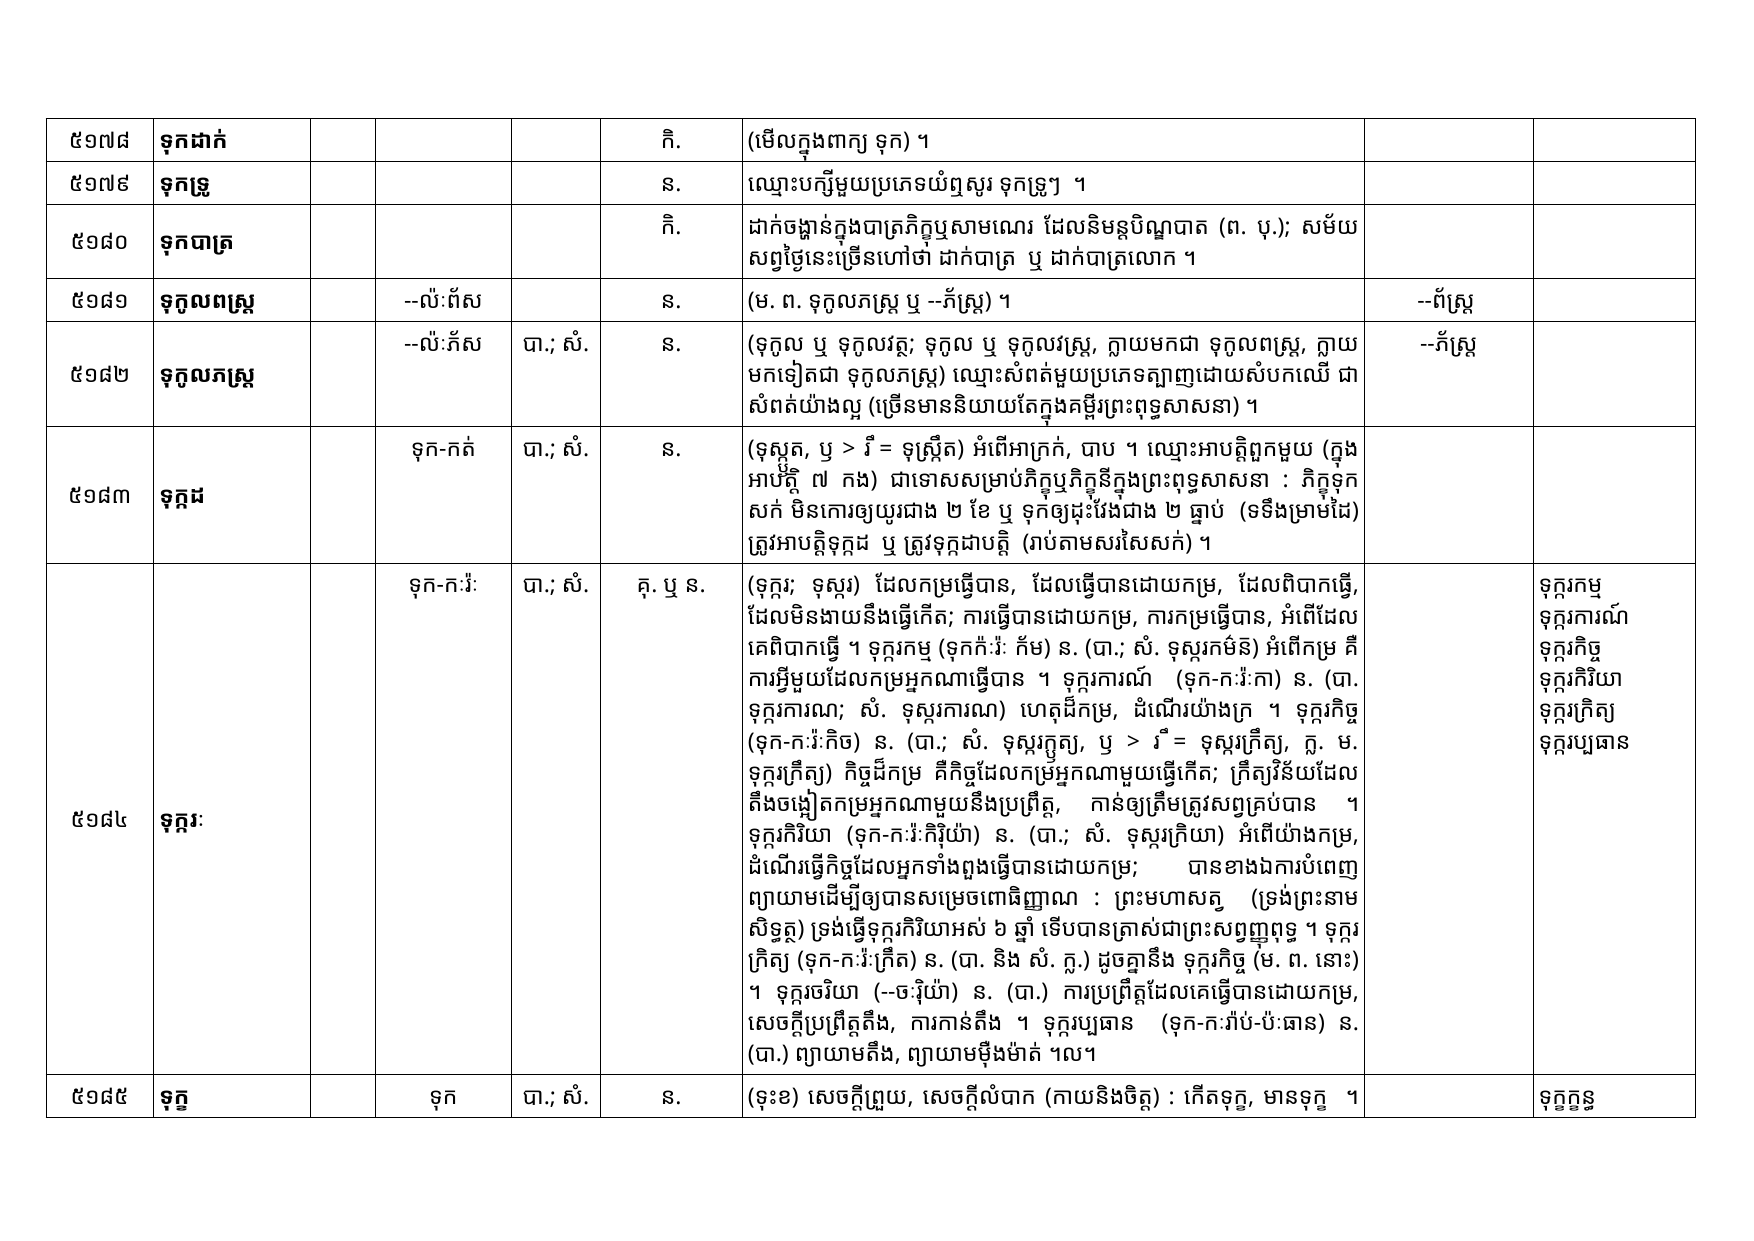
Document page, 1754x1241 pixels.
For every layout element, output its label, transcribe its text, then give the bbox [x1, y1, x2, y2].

table_cell ន. [601, 1075, 742, 1117]
table_cell [1365, 427, 1533, 562]
table_cell [1534, 205, 1695, 278]
table_cell ន. [601, 322, 742, 426]
table_cell [376, 119, 511, 161]
table_cell [376, 162, 511, 204]
table_cell [512, 205, 600, 278]
table_cell ទុក្ខក្ខន្ធ [1534, 1075, 1695, 1117]
table_cell [1365, 564, 1533, 1074]
table_cell (មើល​ក្នុង​ពាក្យ ទុក) ។ [743, 119, 1364, 161]
table_cell [311, 564, 375, 1074]
table_cell --ភ័ស្រ្ដ [1365, 322, 1533, 426]
table_cell ៥១៨១ [47, 279, 153, 321]
table_cell ន. [601, 427, 742, 562]
table_cell ឈ្មោះ​បក្សី​មួយ​ប្រភេទ​យំ​ឮ​សូរ ទុកទ្រូ​ៗ ។ [743, 162, 1364, 204]
table_cell [512, 162, 600, 204]
table_cell កិ. [601, 205, 742, 278]
table_cell ន. [601, 279, 742, 321]
table_cell [1534, 162, 1695, 204]
table_cell [311, 427, 375, 562]
table_cell [311, 1075, 375, 1117]
table_cell [1365, 119, 1533, 161]
table_cell (ទុក្ករ; ទុស្ករ) ដែល​កម្រ​ធ្វើ​បាន, ដែល​ធ្វើ​បាន​ដោយ​កម្រ, ដែល​ពិបាក​ធ្វើ, ដែល​មិន​ងាយ​នឹង​ធ្វើ​កើត; ការ​ធ្វើ​បាន​ដោយ​កម្រ, ការ​កម្រ​ធ្វើ​បាន, អំពើ​ដែល​គេ​ពិបាក​ធ្វើ ។ ទុក្ករកម្ម (ទុកក៉ៈរ៉ៈ ក័ម) ន. (បា.; សំ. ទុស្ករកម៌ន៑) អំពើ​កម្រ គឺ​ការ​អ្វី​មួយ​ដែល​កម្រ​អ្នក​ណា​ធ្វើ​បាន ។ ទុក្ករការណ៍ (ទុក-កៈរ៉ៈកា) ន. (បា. ទុក្ករការណ; សំ. ទុស្ករការណ) ហេតុ​ដ៏​កម្រ, ដំណើរ​យ៉ាង​ក្រ ។ ទុក្ករកិច្ច (ទុក-កៈរ៉ៈកិច) ន. (បា.; សំ. ទុស្ករក្ឫត្យ, ឫ > រឹ = ទុស្ករក្រឹត្យ, ក្ល. ម. ទុក្ករក្រឹត្យ) កិច្ច​ដ៏​កម្រ គឺ​កិច្ច​ដែល​កម្រ​អ្នក​ណា​មួយ​ធ្វើ​កើត; ក្រឹត្យ​វិន័យ​ដែល​តឹង​ចង្អៀត​កម្រ​អ្នក​ណា​មួយ​នឹង​ប្រព្រឹត្ត, កាន់​ឲ្យ​ត្រឹម​ត្រូវ​សព្វ​គ្រប់​បាន ។ ទុក្ករកិរិយា (ទុក-កៈរ៉ៈកិរ៉ិយ៉ា) ន. (បា.; សំ. ទុស្ករក្រិយា) អំពើ​យ៉ាង​កម្រ, ដំណើរ​ធ្វើ​កិច្ច​ដែល​អ្នក​ទាំងពួង​ធ្វើ​បាន​ដោយ​កម្រ; បាន​ខាង​ឯ​ការ​បំពេញ​ព្យាយាម​ដើម្បី​ឲ្យ​បាន​សម្រេច​ពោធិញ្ញាណ : ព្រះ​មហា​សត្វ (ទ្រង់​ព្រះ​នាម​សិទ្ធត្ថ) ទ្រង់​ធ្វើ​ទុក្ករកិរិយា​អស់ ៦ ឆ្នាំ ទើប​បាន​ត្រាស់​ជា​ព្រះ​សព្វញ្ញុពុទ្ធ ។ ទុក្ករក្រិត្យ (ទុក-កៈរ៉ៈក្រឹត) ន. (បា. និង សំ. ក្ល.) ដូច​គ្នា​នឹង ទុក្ករកិច្ច (ម. ព. នោះ) ។ ទុក្ករចរិយា (--ចៈរ៉ិយ៉ា) ន. (បា.) ការ​ប្រព្រឹត្ត​ដែល​គេ​ធ្វើ​បាន​ដោយ​កម្រ, សេចក្ដី​ប្រព្រឹត្ត​តឹង, ការ​កាន់​តឹង ។ ទុក្ករប្បធាន (ទុក-កៈរ៉ាប់-ប៉ៈធាន) ន. (បា.) ព្យាយាម​តឹង, ព្យាយាម​ម៉ឺងម៉ាត់ ។ល។ [743, 564, 1364, 1074]
table_cell [311, 119, 375, 161]
table_cell (ទុកូល ឬ ទុកូលវត្ថ; ទុកូល ឬ ទុកូលវស្ត្រ, ក្លាយ​មក​ជា ទុកូល​ពស្ត្រ, ក្លាយ​មក​ទៀត​ជា ទុកូលភស្ត្រ) ឈ្មោះ​សំពត់​មួយ​ប្រភេទ​ត្បាញ​ដោយ​សំបក​ឈើ ជា​សំពត់​យ៉ាង​ល្អ (ច្រើន​មាន​និយាយ​តែ​ក្នុង​គម្ពីរ​ព្រះ​ពុទ្ធ​សាសនា) ។ [743, 322, 1364, 426]
table_cell [1365, 205, 1533, 278]
table_cell [1534, 279, 1695, 321]
table_cell កិ. [601, 119, 742, 161]
table_cell ទុក-កត់ [376, 427, 511, 562]
table_cell ៥១៨៣ [47, 427, 153, 562]
table_cell គុ. ឬ ន. [601, 564, 742, 1074]
table_cell --ព័ស្រ្ដ [1365, 279, 1533, 321]
table_cell [512, 279, 600, 321]
table_cell (ទុស្ក្ឫត, ឫ > រឹ = ទុស្ក្រឹត) អំពើ​អាក្រក់, បាប ។ ឈ្មោះ​អាបត្តិ​ពួក​មួយ (ក្នុង​អាបត្តិ ៧ កង) ជា​ទោស​សម្រាប់​ភិក្ខុ​ឬ​ភិក្ខុនី​ក្នុង​ព្រះ​ពុទ្ធ​សាសនា : ភិក្ខុ​ទុក​សក់ មិន​កោរ​ឲ្យ​យូរ​ជាង ២ ខែ ឬ ទុក​ឲ្យ​ដុះ​វែង​ជាង ២ ធ្នាប់ (ទទឹង​ម្រាម​ដៃ) ត្រូវ​អាបត្តិ​ទុក្កដ ឬ ត្រូវ​ទុក្កដាបត្តិ (រាប់​តាម​សរសៃ​សក់) ។ [743, 427, 1364, 562]
table_cell (ម. ព. ទុកូលភស្រ្ដ ឬ --ភ័ស្រ្ដ) ។ [743, 279, 1364, 321]
table_cell ទុកទ្រូ [154, 162, 310, 204]
table_cell ទុក្ករៈ [154, 564, 310, 1074]
table_cell ន. [601, 162, 742, 204]
table_cell --ល៉ៈព័ស [376, 279, 511, 321]
table_cell ទុកូលភស្ត្រ [154, 322, 310, 426]
table_cell [1534, 427, 1695, 562]
table_cell ទុក [376, 1075, 511, 1117]
table_cell [311, 205, 375, 278]
table_cell ទុក-កៈរ៉ៈ [376, 564, 511, 1074]
table_cell ដាក់​ចង្ហាន់​ក្នុង​បាត្រ​ភិក្ខុ​ឬ​សាមណេរ ដែល​និមន្ត​បិណ្ឌបាត (ព. បុ.); សម័យ​សព្វ​ថ្ងៃ​នេះ​ច្រើន​ហៅ​ថា ដាក់​បាត្រ ឬ ដាក់​បាត្រ​លោក ។ [743, 205, 1364, 278]
table_cell បា.; សំ. [512, 427, 600, 562]
table_cell បា.; សំ. [512, 1075, 600, 1117]
table_cell --ល៉ៈភ័ស [376, 322, 511, 426]
table_cell ទុក​បាត្រ [154, 205, 310, 278]
table_cell ៥១៧៩ [47, 162, 153, 204]
table_cell ៥១៨៥ [47, 1075, 153, 1117]
table_cell ទុក​ដាក់ [154, 119, 310, 161]
table_cell [512, 119, 600, 161]
table_cell ទុក្ករកម្ម ទុក្ករការណ៍ ទុក្ករកិច្ច ទុក្ករកិរិយា ទុក្ករក្រិត្យ ទុក្ករប្បធាន [1534, 564, 1695, 1074]
table_cell ៥១៧៨ [47, 119, 153, 161]
table_cell [311, 279, 375, 321]
table_cell ៥១៨២ [47, 322, 153, 426]
table_cell ទុកូលពស្រ្ដ [154, 279, 310, 321]
table_cell [1365, 1075, 1533, 1117]
table_cell ៥១៨០ [47, 205, 153, 278]
table_cell ទុក្កដ [154, 427, 310, 562]
table_cell បា.; សំ. [512, 564, 600, 1074]
table_cell ទុក្ខ [154, 1075, 310, 1117]
table_cell [1534, 119, 1695, 161]
table_cell [1534, 322, 1695, 426]
table_cell ៥១៨៤ [47, 564, 153, 1074]
table_cell [311, 322, 375, 426]
table_cell បា.; សំ. [512, 322, 600, 426]
table_cell [376, 205, 511, 278]
table_cell [311, 162, 375, 204]
table_cell [1365, 162, 1533, 204]
